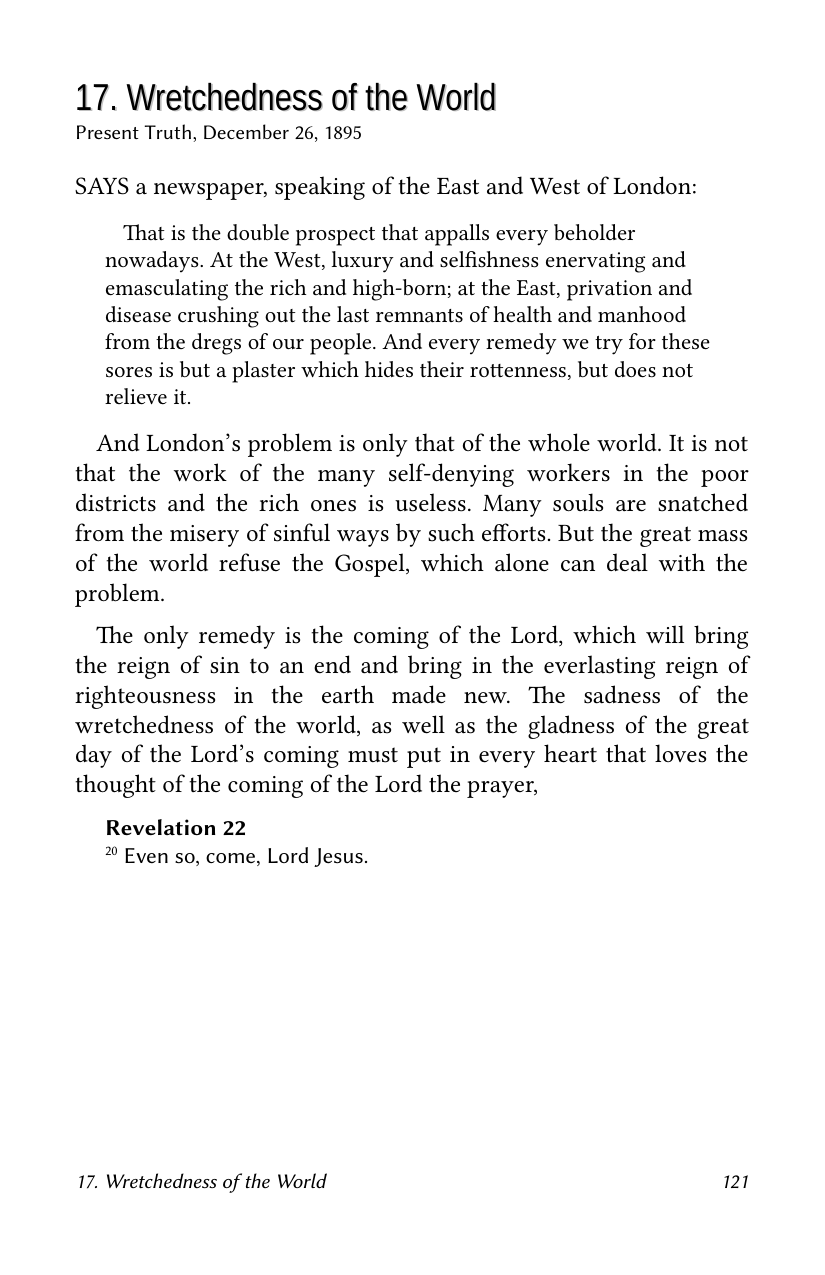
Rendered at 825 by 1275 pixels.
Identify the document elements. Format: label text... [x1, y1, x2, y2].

text SAYS a newspaper, speaking of the East and West of London: [75, 172, 750, 200]
text 20 Even so, come, Lord Jesus. [105, 843, 720, 869]
text That is the double prospect that appalls every beholder nowadays. At the West, luxury and selfishness enervating and emasculating the rich and high-born; at the East, privation and disease crushing out the last remnants of health and manhood from the dregs of our people. And every remedy we try for these sores is but a plaster which hides their rottenness, but does not relieve it. [105, 220, 720, 410]
text The only remedy is the coming of the Lord, which will bring the reign of sin to an end and bring in the everlasting reign of righteousness in the earth made new. The sadness of the wretchedness of the world, as well as the gladness of the great day of the Lord’s coming must put in every heart that loves the thought of the coming of the Lord the prayer, [75, 621, 750, 799]
text Revelation 22 [105, 815, 750, 841]
title Wretchedness of the World [75, 75, 750, 118]
text Present Truth, December 26, 1895 [75, 121, 750, 145]
text And London’s problem is only that of the whole world. It is not that the work of the many self-denying workers in the poor districts and the rich ones is useless. Many souls are snatched from the misery of sinful ways by such efforts. But the great mass of the world refuse the Gospel, which alone can deal with the problem. [75, 429, 750, 607]
